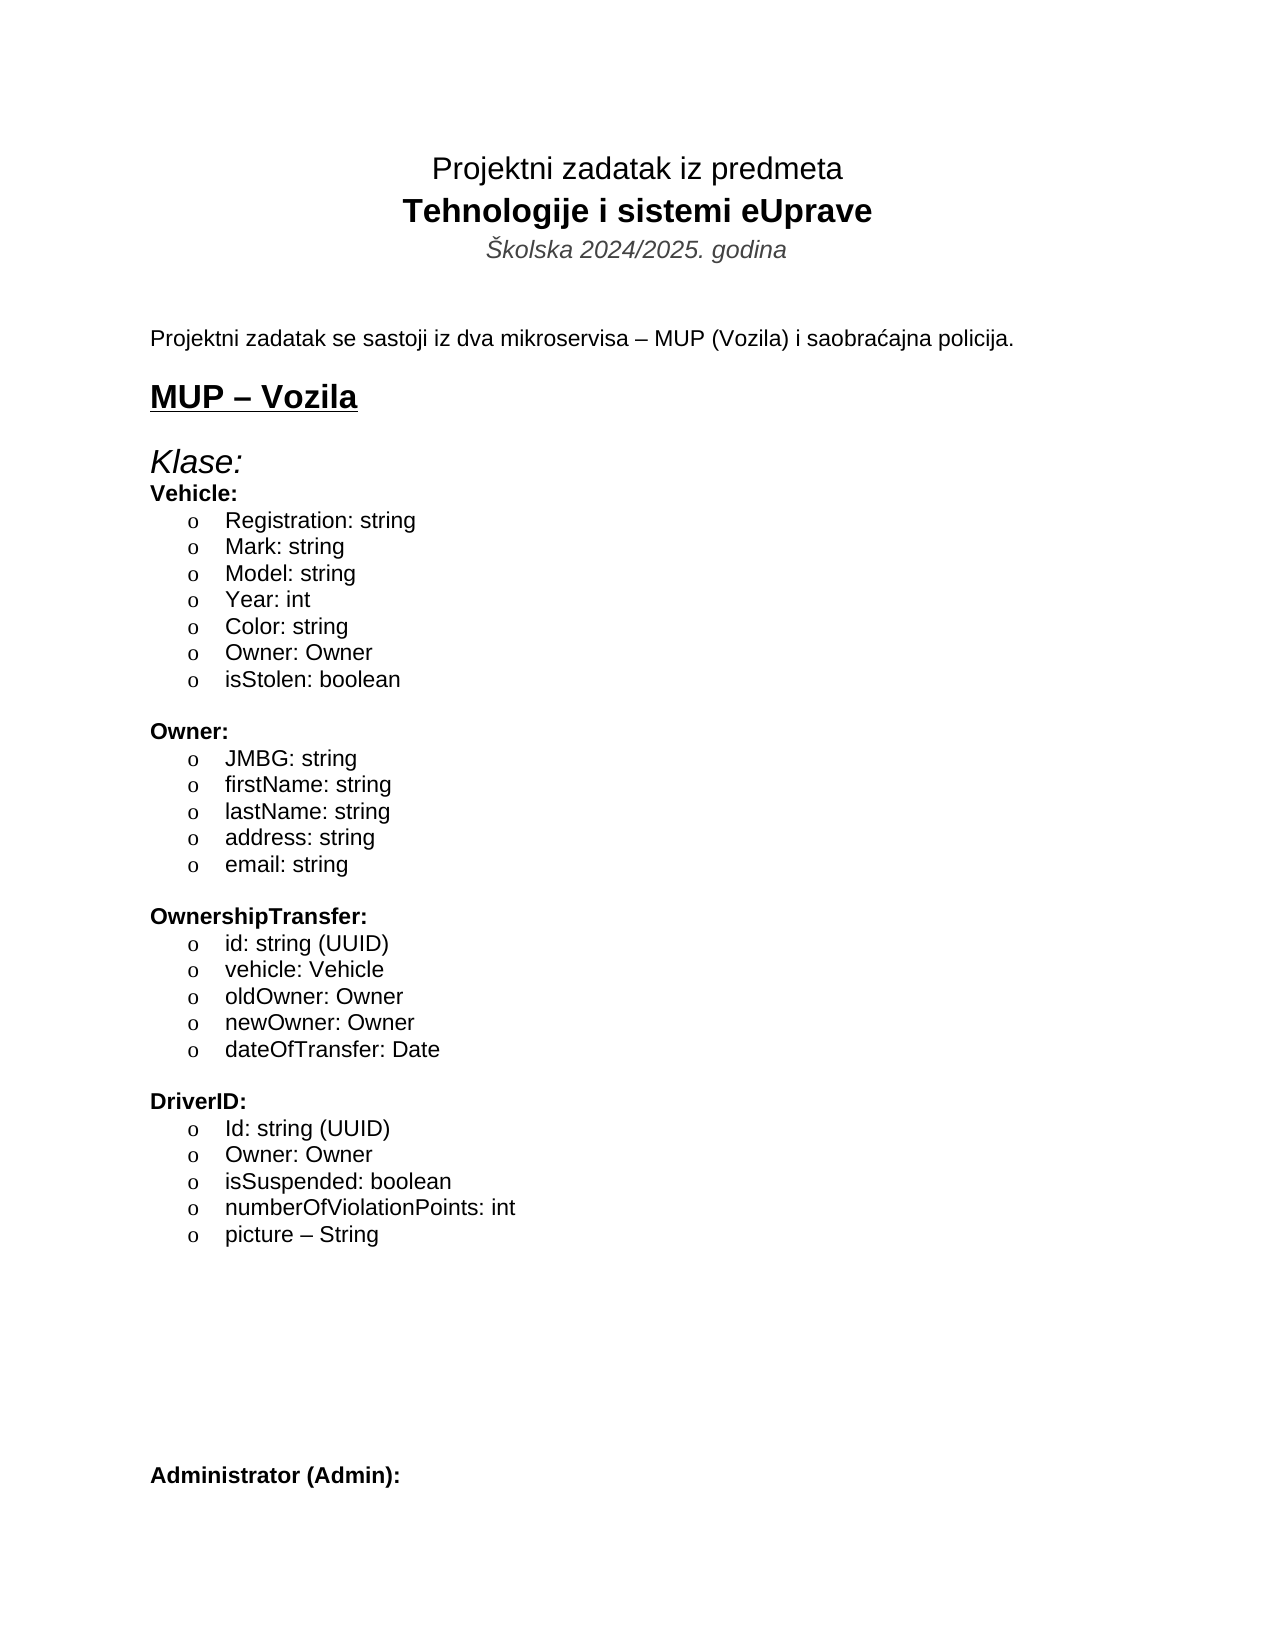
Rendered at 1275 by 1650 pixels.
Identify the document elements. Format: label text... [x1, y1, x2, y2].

text Projektni zadatak se sastoji iz dva mikroservisa – MUP (Vozila) i saobraćajna policija. [150, 324, 1125, 351]
list Id: string (UUID) [187, 1115, 1125, 1141]
list Color: string [187, 613, 1125, 639]
text Projektni zadatak iz predmeta [150, 150, 1125, 186]
text Owner: [150, 718, 1125, 745]
text MUP – Vozila [150, 377, 1125, 416]
list Owner: Owner [187, 639, 1125, 666]
list numberOfViolationPoints: int [187, 1194, 1125, 1221]
list isSuspended: boolean [187, 1168, 1125, 1194]
list Model: string [187, 560, 1125, 586]
list vehicle: Vehicle [187, 956, 1125, 983]
list dateOfTransfer: Date [187, 1036, 1125, 1062]
list newOwner: Owner [187, 1009, 1125, 1036]
list id: string (UUID) [187, 930, 1125, 956]
text Vehicle: [150, 480, 1125, 507]
list picture – String [187, 1221, 1125, 1247]
text Školska 2024/2025. godina [150, 235, 1125, 264]
list isStolen: boolean [187, 666, 1125, 692]
list Owner: Owner [187, 1141, 1125, 1168]
list oldOwner: Owner [187, 983, 1125, 1009]
text OwnershipTransfer: [150, 903, 1125, 930]
list email: string [187, 851, 1125, 877]
text Klase: [150, 442, 1125, 480]
list Registration: string [187, 507, 1125, 533]
text Tehnologije i sistemi eUprave [150, 191, 1125, 230]
list lastName: string [187, 798, 1125, 824]
list firstName: string [187, 771, 1125, 798]
list address: string [187, 824, 1125, 851]
list Year: int [187, 586, 1125, 613]
text DriverID: [150, 1088, 1125, 1115]
list JMBG: string [187, 745, 1125, 771]
text Administrator (Admin): [150, 1462, 1125, 1488]
list Mark: string [187, 533, 1125, 560]
